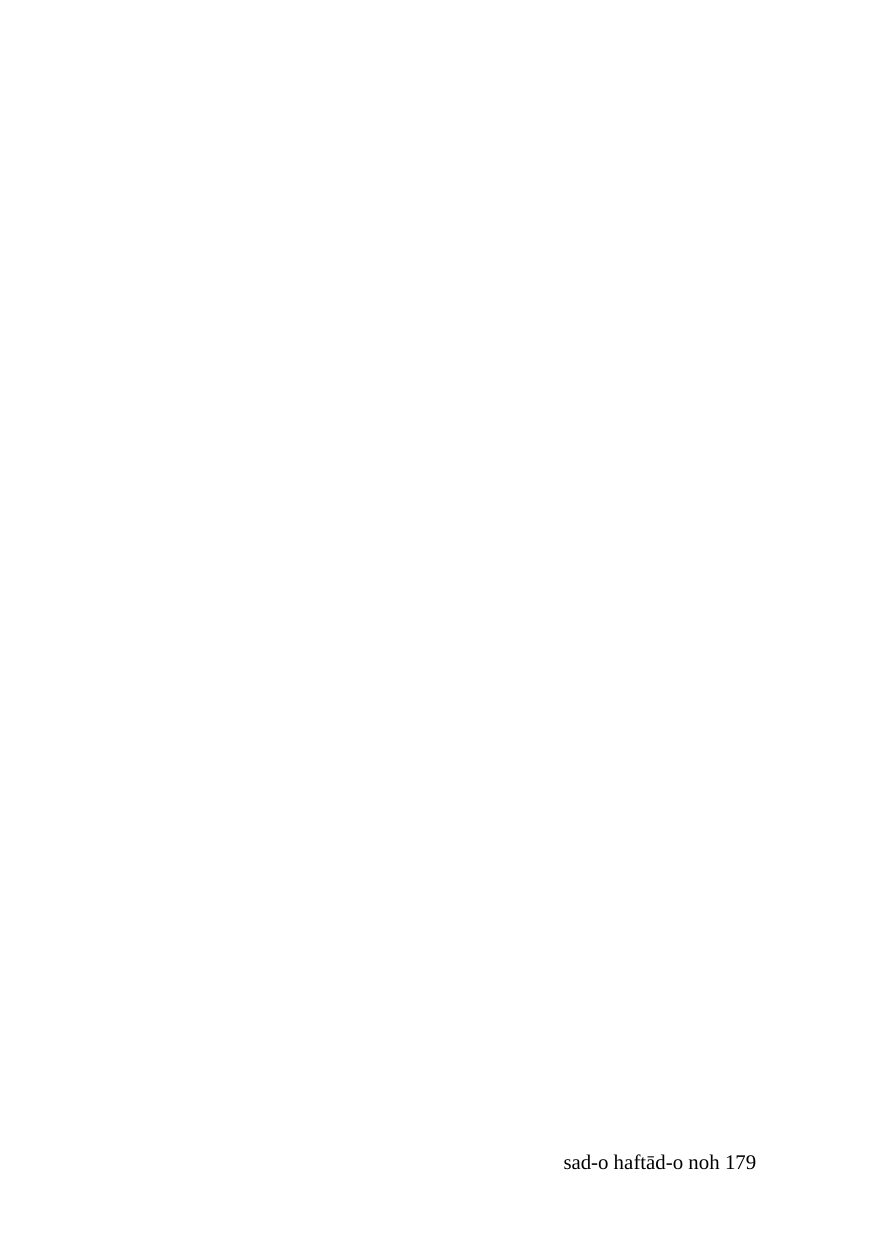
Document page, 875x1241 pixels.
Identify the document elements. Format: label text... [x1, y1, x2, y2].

text sad-o haftād-o noh 179 [118, 1150, 756, 1174]
